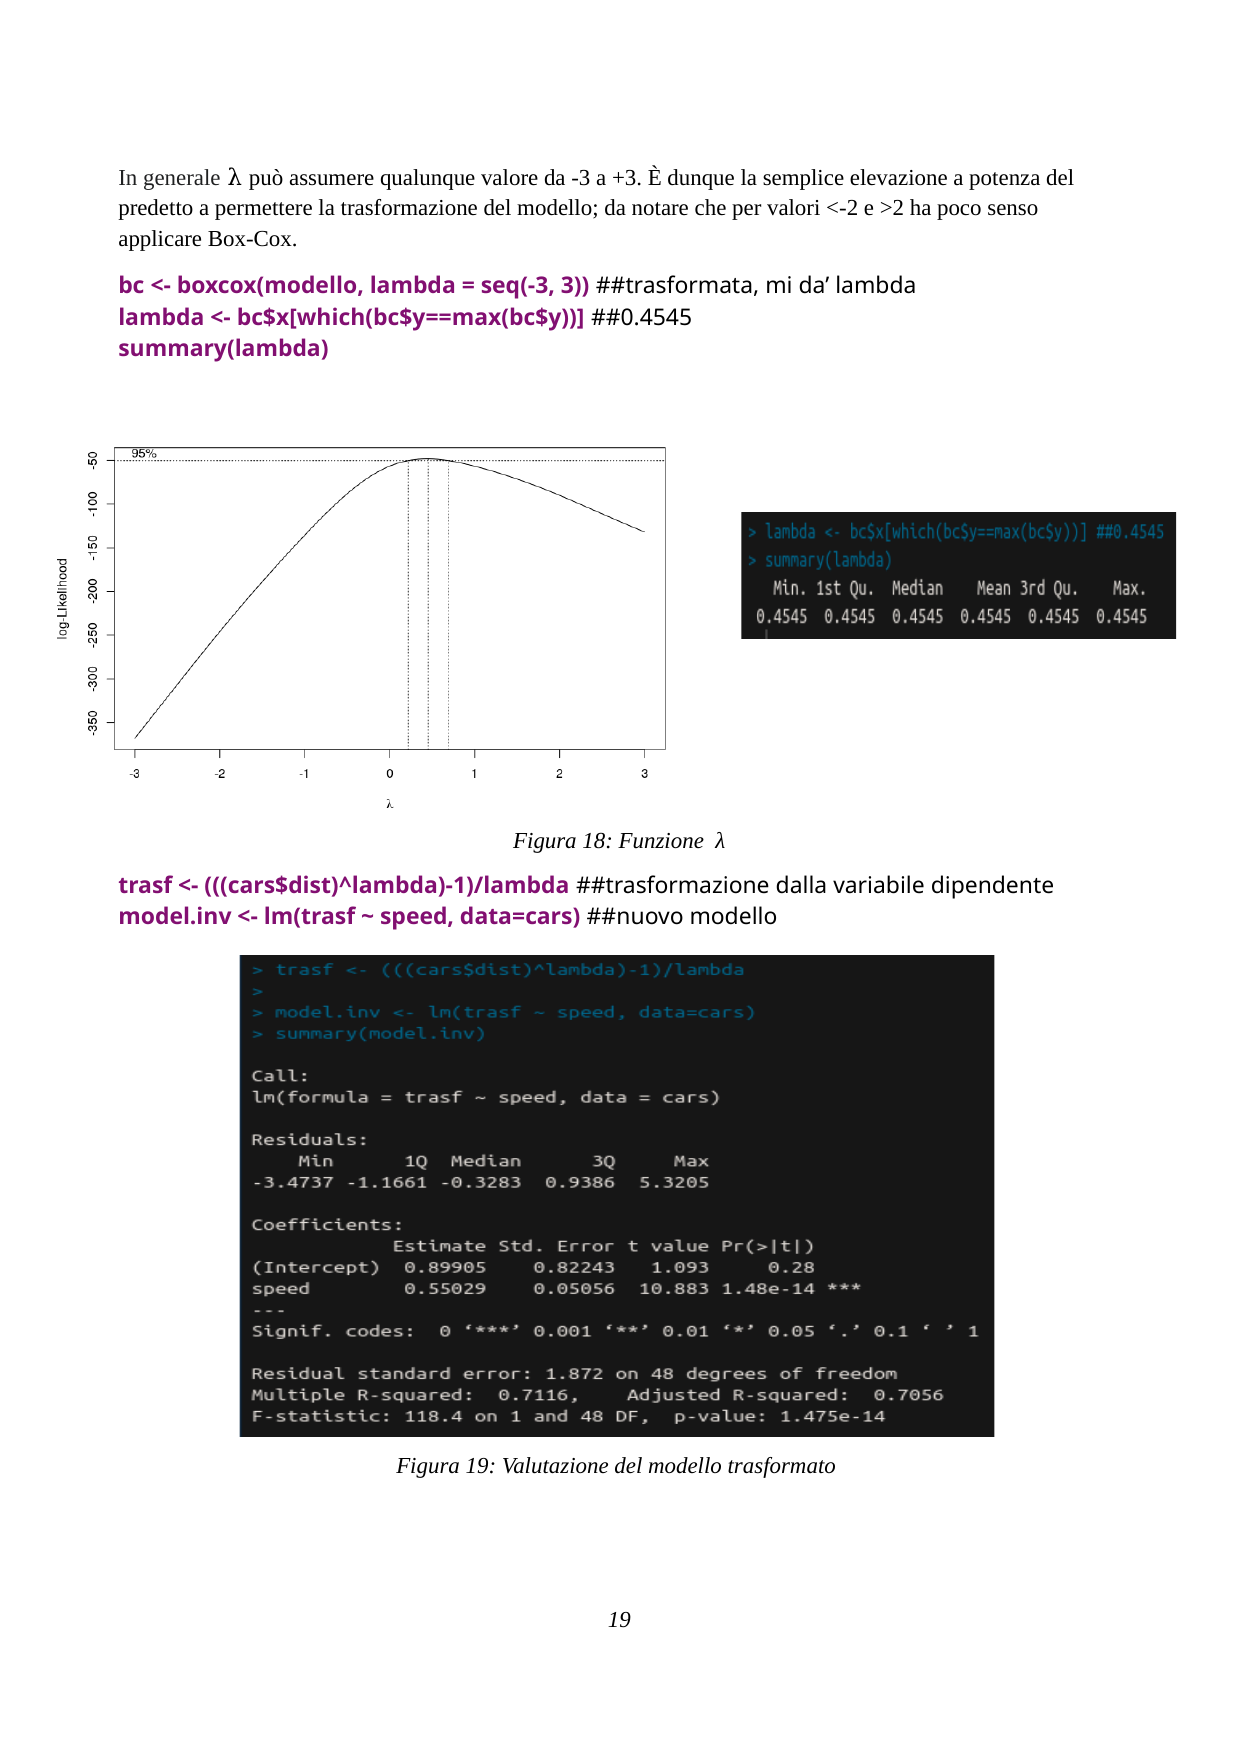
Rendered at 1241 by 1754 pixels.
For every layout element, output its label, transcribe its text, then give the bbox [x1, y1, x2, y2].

text Figura 18: Funzione λ [118, 828, 1122, 854]
text bc <- boxcox(modello, lambda = seq(-3, 3)) ##trasformata, mi da’ lambda lambda <- bc$x[which(bc$y==max(bc$y))] ##0.4545 summary(lambda) [118, 269, 1122, 363]
text trasf <- (((cars$dist)^lambda)-1)/lambda ##trasformazione dalla variabile dipendente model.inv <- lm(trasf ~ speed, data=cars) ##nuovo modello [118, 868, 1122, 931]
picture [239, 955, 995, 1437]
picture [741, 512, 1177, 639]
picture [53, 384, 696, 828]
text Figura 19: Valutazione del modello trasformato [239, 1437, 994, 1478]
text In generale λ può assumere qualunque valore da -3 a +3. È dunque la semplice elevazione a potenza del predetto a permettere la trasformazione del modello; da notare che per valori <-2 e >2 ha poco senso applicare Box-Cox. [118, 163, 1122, 251]
